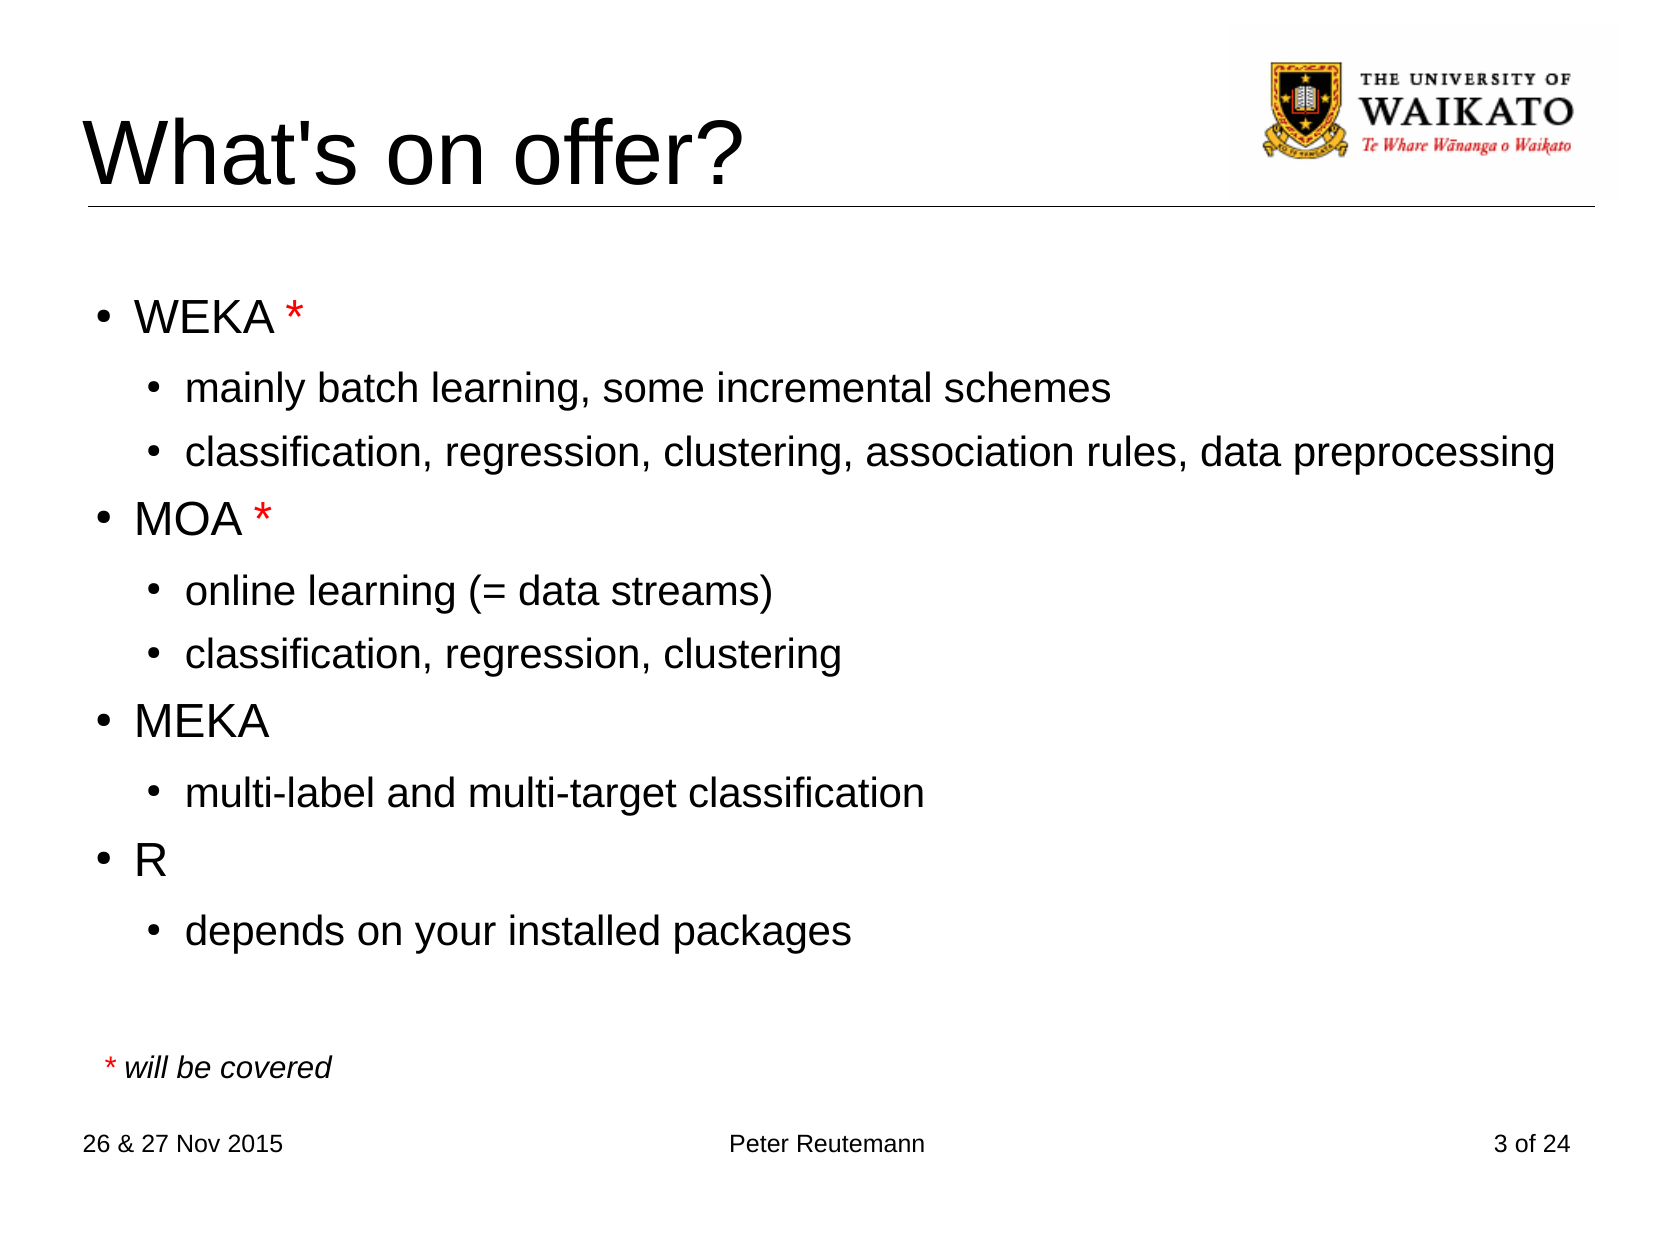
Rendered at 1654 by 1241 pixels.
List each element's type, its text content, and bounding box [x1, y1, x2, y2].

picture [1228, 24, 1619, 201]
title What's on offer? [82, 49, 1571, 257]
list WEKA * mainly batch learning, some incremental schemes classification, regression, clustering, association rules, data preprocessing MOA * online learning (= data streams) classification, regression, clustering MEKA multi-label and multi-target classification R depends on your installed packages [82, 290, 1571, 1010]
text_box * will be covered [88, 1042, 443, 1093]
